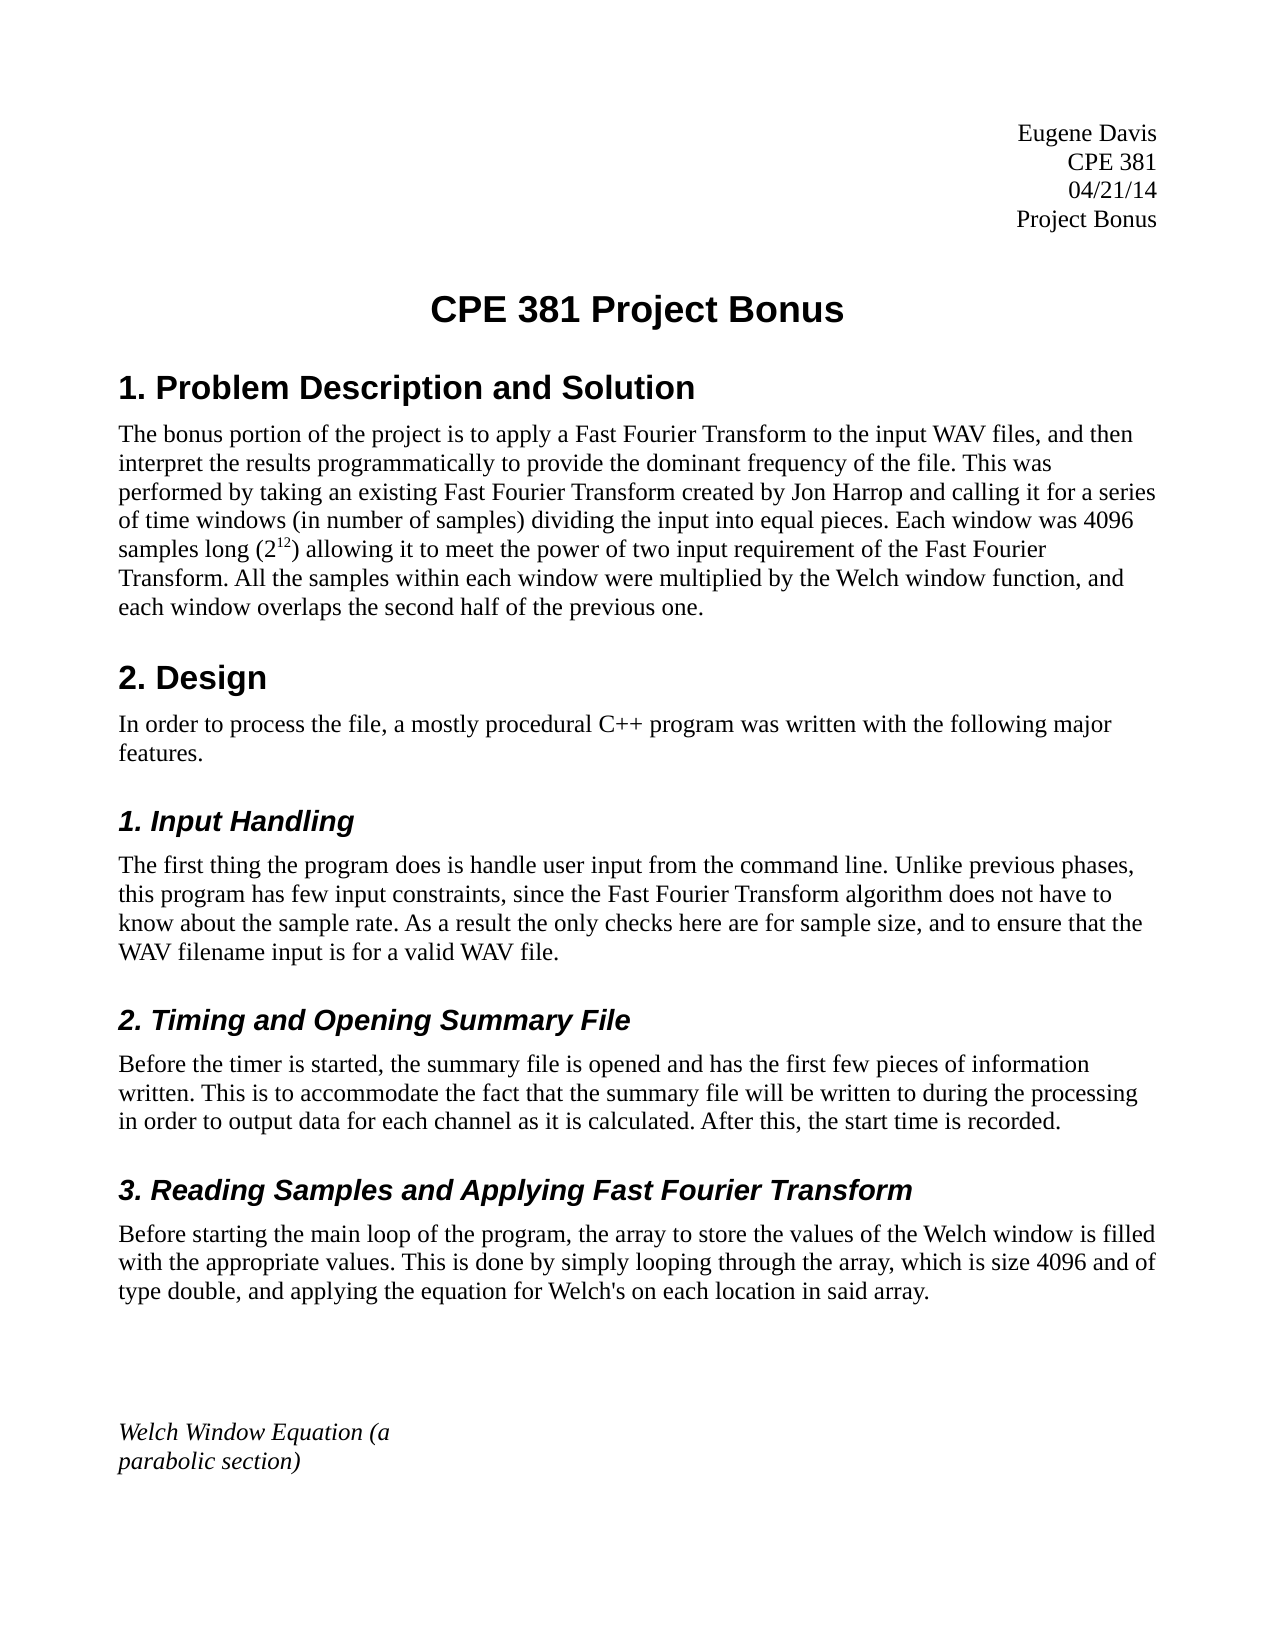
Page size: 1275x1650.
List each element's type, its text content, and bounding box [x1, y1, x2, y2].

text The first thing the program does is handle user input from the command line. Unlike previous phases, this program has few input constraints, since the Fast Fourier Transform algorithm does not have to know about the sample rate. As a result the only checks here are for sample size, and to ensure that the WAV filename input is for a valid WAV file. [118, 850, 1157, 965]
text The bonus portion of the project is to apply a Fast Fourier Transform to the input WAV files, and then interpret the results programmatically to provide the dominant frequency of the file. This was performed by taking an existing Fast Fourier Transform created by Jon Harrop and calling it for a series of time windows (in number of samples) dividing the input into equal pieces. Each window was 4096 samples long (212) allowing it to meet the power of two input requirement of the Fast Fourier Transform. All the samples within each window were multiplied by the Welch window function, and each window overlaps the second half of the previous one. [118, 419, 1157, 621]
text Before starting the main loop of the program, the array to store the values of the Welch window is filled with the appropriate values. This is done by simply looping through the array, which is size 4096 and of type double, and applying the equation for Welch's on each location in said array. [118, 1219, 1157, 1305]
text Before the timer is started, the summary file is opened and has the first few pieces of information written. This is to accommodate the fact that the summary file will be written to during the processing in order to output data for each channel as it is calculated. After this, the start time is recorded. [118, 1049, 1157, 1135]
subtitle 2. Timing and Opening Summary File [118, 1003, 1157, 1036]
text Welch Window Equation (a parabolic section) [118, 1330, 446, 1475]
subtitle 1. Problem Description and Solution [118, 368, 1157, 407]
subtitle 2. Design [118, 658, 1157, 697]
subtitle 3. Reading Samples and Applying Fast Fourier Transform [118, 1173, 1157, 1206]
subtitle 1. Input Handling [118, 804, 1157, 838]
title CPE 381 Project Bonus [118, 288, 1157, 331]
text In order to process the file, a mostly procedural C++ program was written with the following major features. [118, 709, 1157, 767]
